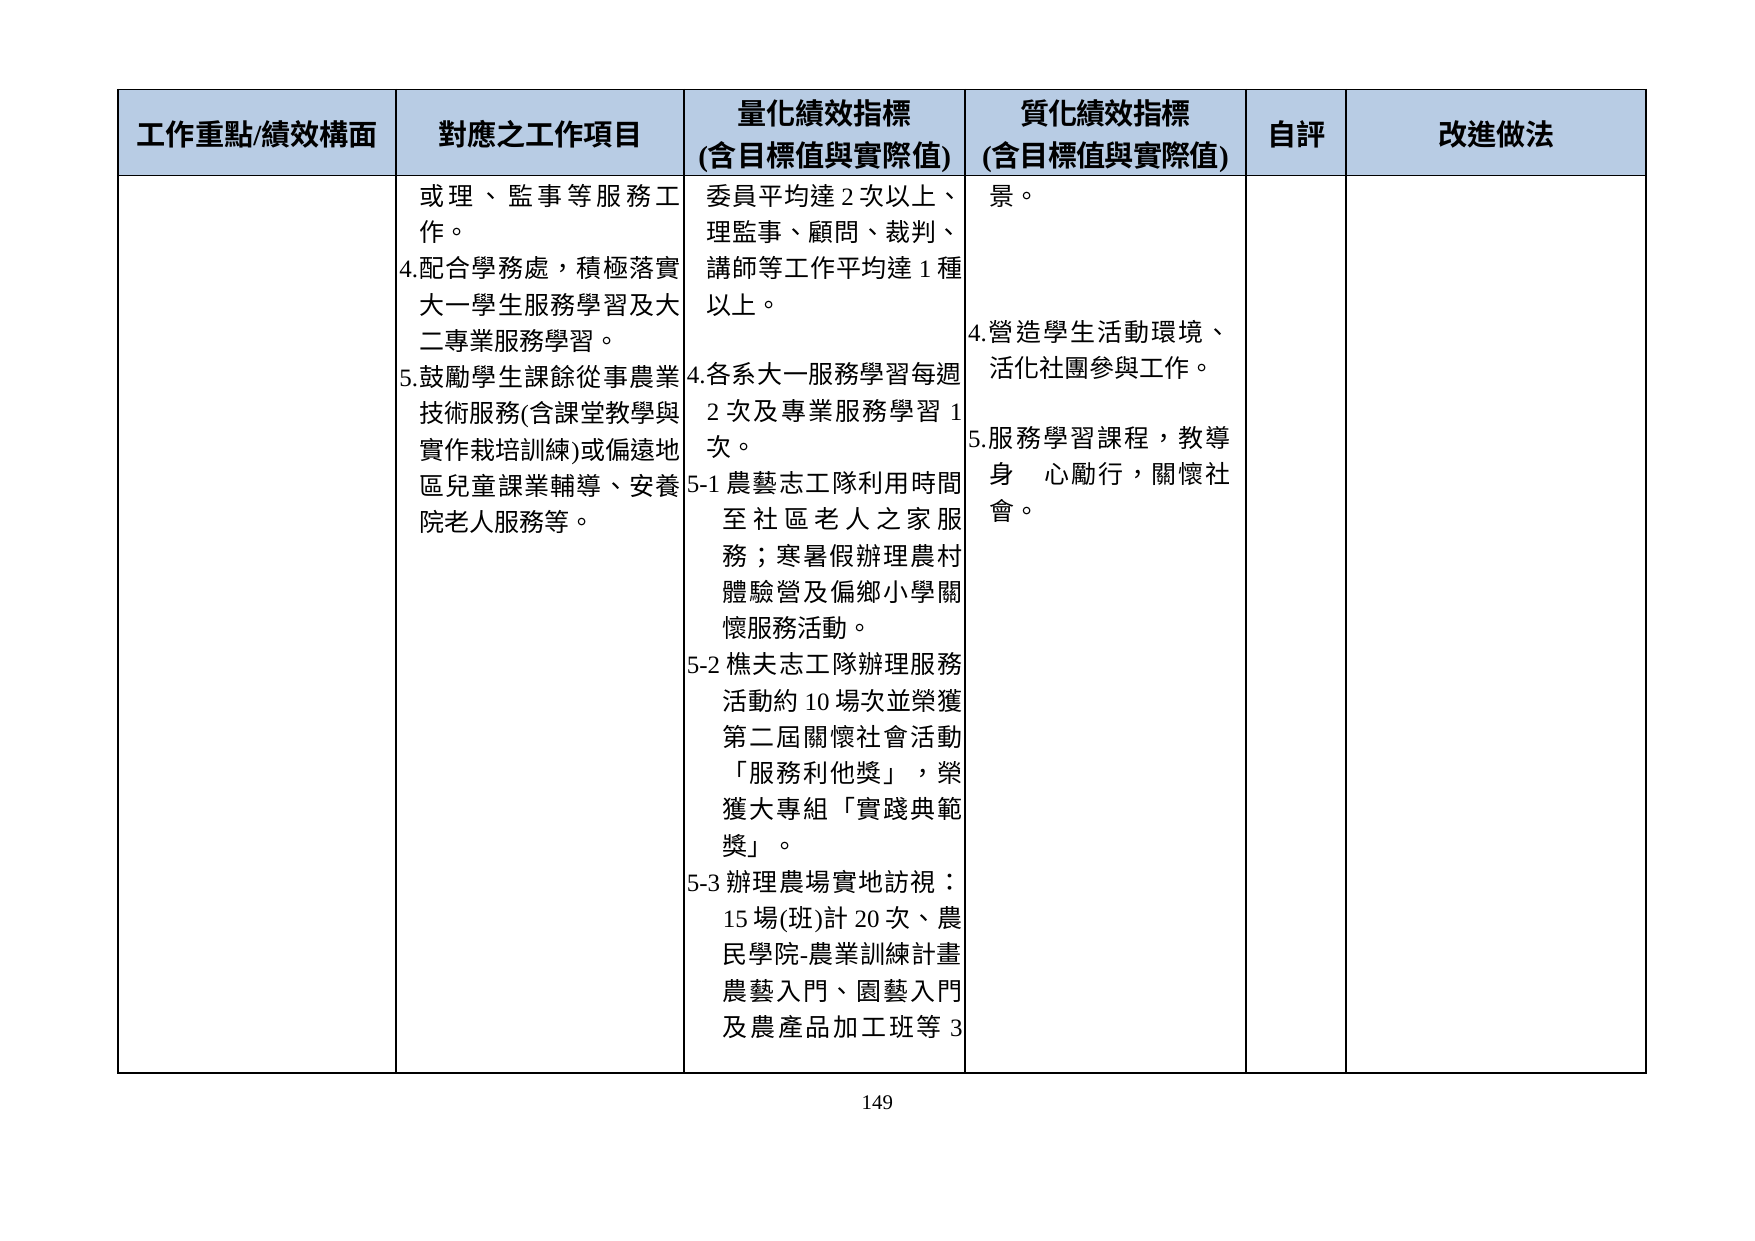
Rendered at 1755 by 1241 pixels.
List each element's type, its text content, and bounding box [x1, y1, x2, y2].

table_header 改進做法 [1347, 90, 1645, 175]
table_cell 或理、監事等服務工作。 4.配合學務處，積極落實大一學生服務學習及大二專業服務學習。 5.鼓勵學生課餘從事農業技術服務(含課堂教學與實作栽培訓練)或偏遠地區兒童課業輔導、安養院老人服務等。 [397, 176, 683, 1072]
table_header 工作重點/績效構面 [119, 90, 395, 175]
table_header 自評 [1247, 90, 1345, 175]
table_cell 委員平均達2次以上、理監事、顧問、裁判、講師等工作平均達1種以上。 4.各系大一服務學習每週2次及專業服務學習1次。 5-1農藝志工隊利用時間至社區老人之家服務；寒暑假辦理農村體驗營及偏鄉小學關懷服務活動。 5-2樵夫志工隊辦理服務活動約10場次並榮獲第二屆關懷社會活動「服務利他獎」，榮獲大專組「實踐典範獎」。 5-3辦理農場實地訪視：15場(班)計20次、農民學院-農業訓練計畫農藝入門、園藝入門及農產品加工班等3 [685, 176, 964, 1072]
table_cell [1347, 176, 1645, 1072]
table_cell [119, 176, 395, 1072]
table_header 質化績效指標 (含目標值與實際值) [966, 90, 1245, 175]
table_header 對應之工作項目 [397, 90, 683, 175]
table_cell 景。 4.營造學生活動環境、活化社團參與工作。 5.服務學習課程，教導身 心勵行，關懷社會。 [966, 176, 1245, 1072]
table_header 量化績效指標 (含目標值與實際值) [685, 90, 964, 175]
table_cell [1247, 176, 1345, 1072]
